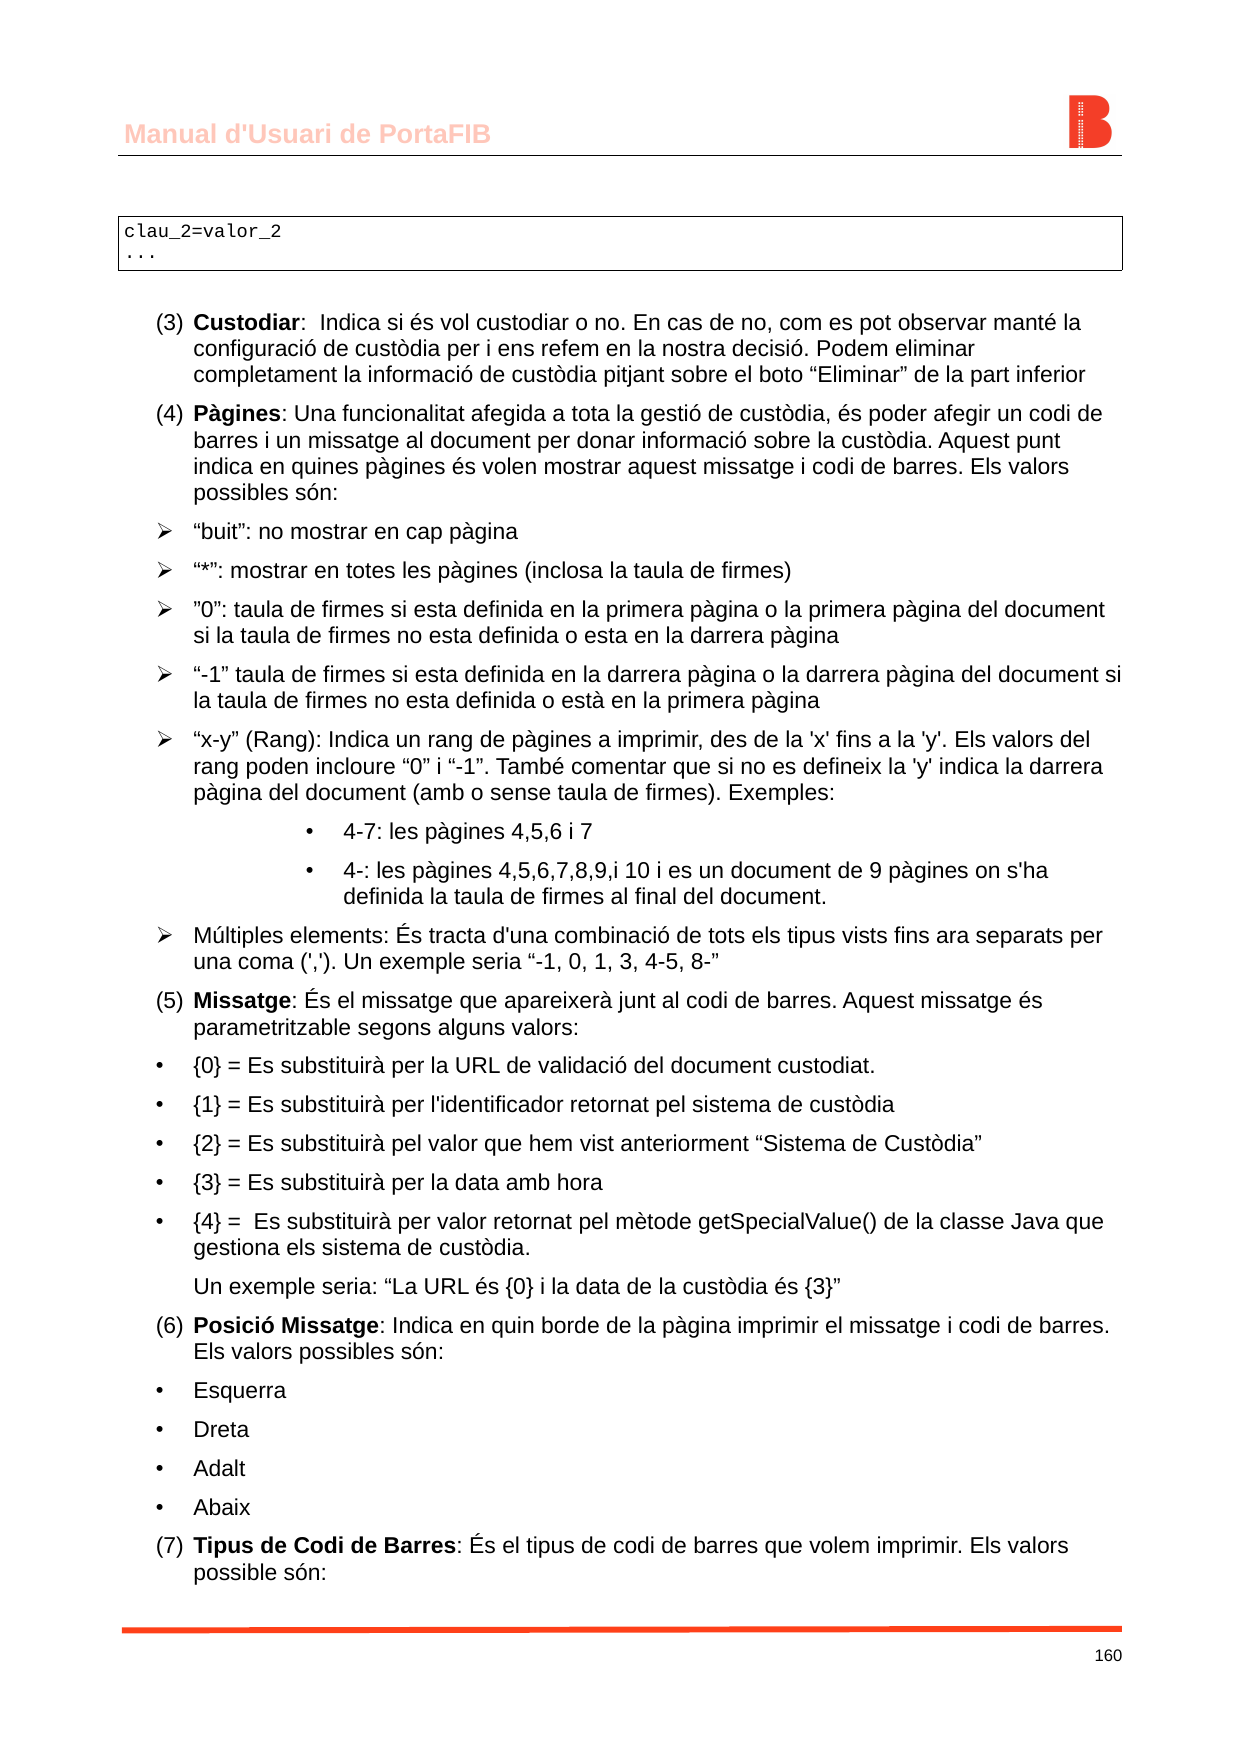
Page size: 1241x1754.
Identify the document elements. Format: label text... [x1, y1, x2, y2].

list “x-y” (Rang): Indica un rang de pàgines a imprimir, des de la 'x' fins a la 'y'. Els valors del rang poden incloure “0” i “-1”. També comentar que si no es defineix la 'y' indica la darrera pàgina del document (amb o sense taula de firmes). Exemples: [156, 726, 1122, 805]
list Abaix [156, 1494, 1122, 1520]
list Tipus de Codi de Barres: És el tipus de codi de barres que volem imprimir. Els valors possible són: [156, 1532, 1122, 1585]
list Esquerra [156, 1377, 1122, 1403]
list {0} = Es substituirà per la URL de validació del document custodiat. [156, 1052, 1122, 1079]
picture [1063, 94, 1117, 150]
list Dreta [156, 1416, 1122, 1442]
table_header clau_2=valor_2 ... [119, 217, 1122, 270]
list “*”: mostrar en totes les pàgines (inclosa la taula de firmes) [156, 557, 1122, 583]
list “buit”: no mostrar en cap pàgina [156, 518, 1122, 544]
list Múltiples elements: És tracta d'una combinació de tots els tipus vists fins ara separats per una coma (','). Un exemple seria “-1, 0, 1, 3, 4-5, 8-” [156, 922, 1122, 975]
list Missatge: És el missatge que apareixerà junt al codi de barres. Aquest missatge és parametritzable segons alguns valors: [156, 987, 1122, 1040]
list Un exemple seria: “La URL és {0} i la data de la custòdia és {3}” [156, 1273, 1122, 1299]
list “-1” taula de firmes si esta definida en la darrera pàgina o la darrera pàgina del document si la taula de firmes no esta definida o està en la primera pàgina [156, 661, 1122, 714]
list {4} = Es substituirà per valor retornat pel mètode getSpecialValue() de la classe Java que gestiona els sistema de custòdia. [156, 1208, 1122, 1261]
list {2} = Es substituirà pel valor que hem vist anteriorment “Sistema de Custòdia” [156, 1130, 1122, 1156]
list 4-7: les pàgines 4,5,6 i 7 [306, 818, 1122, 844]
list Posició Missatge: Indica en quin borde de la pàgina imprimir el missatge i codi de barres. Els valors possibles són: [156, 1312, 1122, 1364]
list Adalt [156, 1455, 1122, 1481]
list {1} = Es substituirà per l'identificador retornat pel sistema de custòdia [156, 1091, 1122, 1118]
list {3} = Es substituirà per la data amb hora [156, 1169, 1122, 1195]
list ”0”: taula de firmes si esta definida en la primera pàgina o la primera pàgina del document si la taula de firmes no esta definida o esta en la darrera pàgina [156, 596, 1122, 649]
list 4-: les pàgines 4,5,6,7,8,9,i 10 i es un document de 9 pàgines on s'ha definida la taula de firmes al final del document. [306, 857, 1122, 909]
list Custodiar: Indica si és vol custodiar o no. En cas de no, com es pot observar manté la configuració de custòdia per i ens refem en la nostra decisió. Podem eliminar completament la informació de custòdia pitjant sobre el boto “Eliminar” de la part inferior [156, 309, 1122, 388]
list Pàgines: Una funcionalitat afegida a tota la gestió de custòdia, és poder afegir un codi de barres i un missatge al document per donar informació sobre la custòdia. Aquest punt indica en quines pàgines és volen mostrar aquest missatge i codi de barres. Els valors possibles són: [156, 400, 1122, 506]
